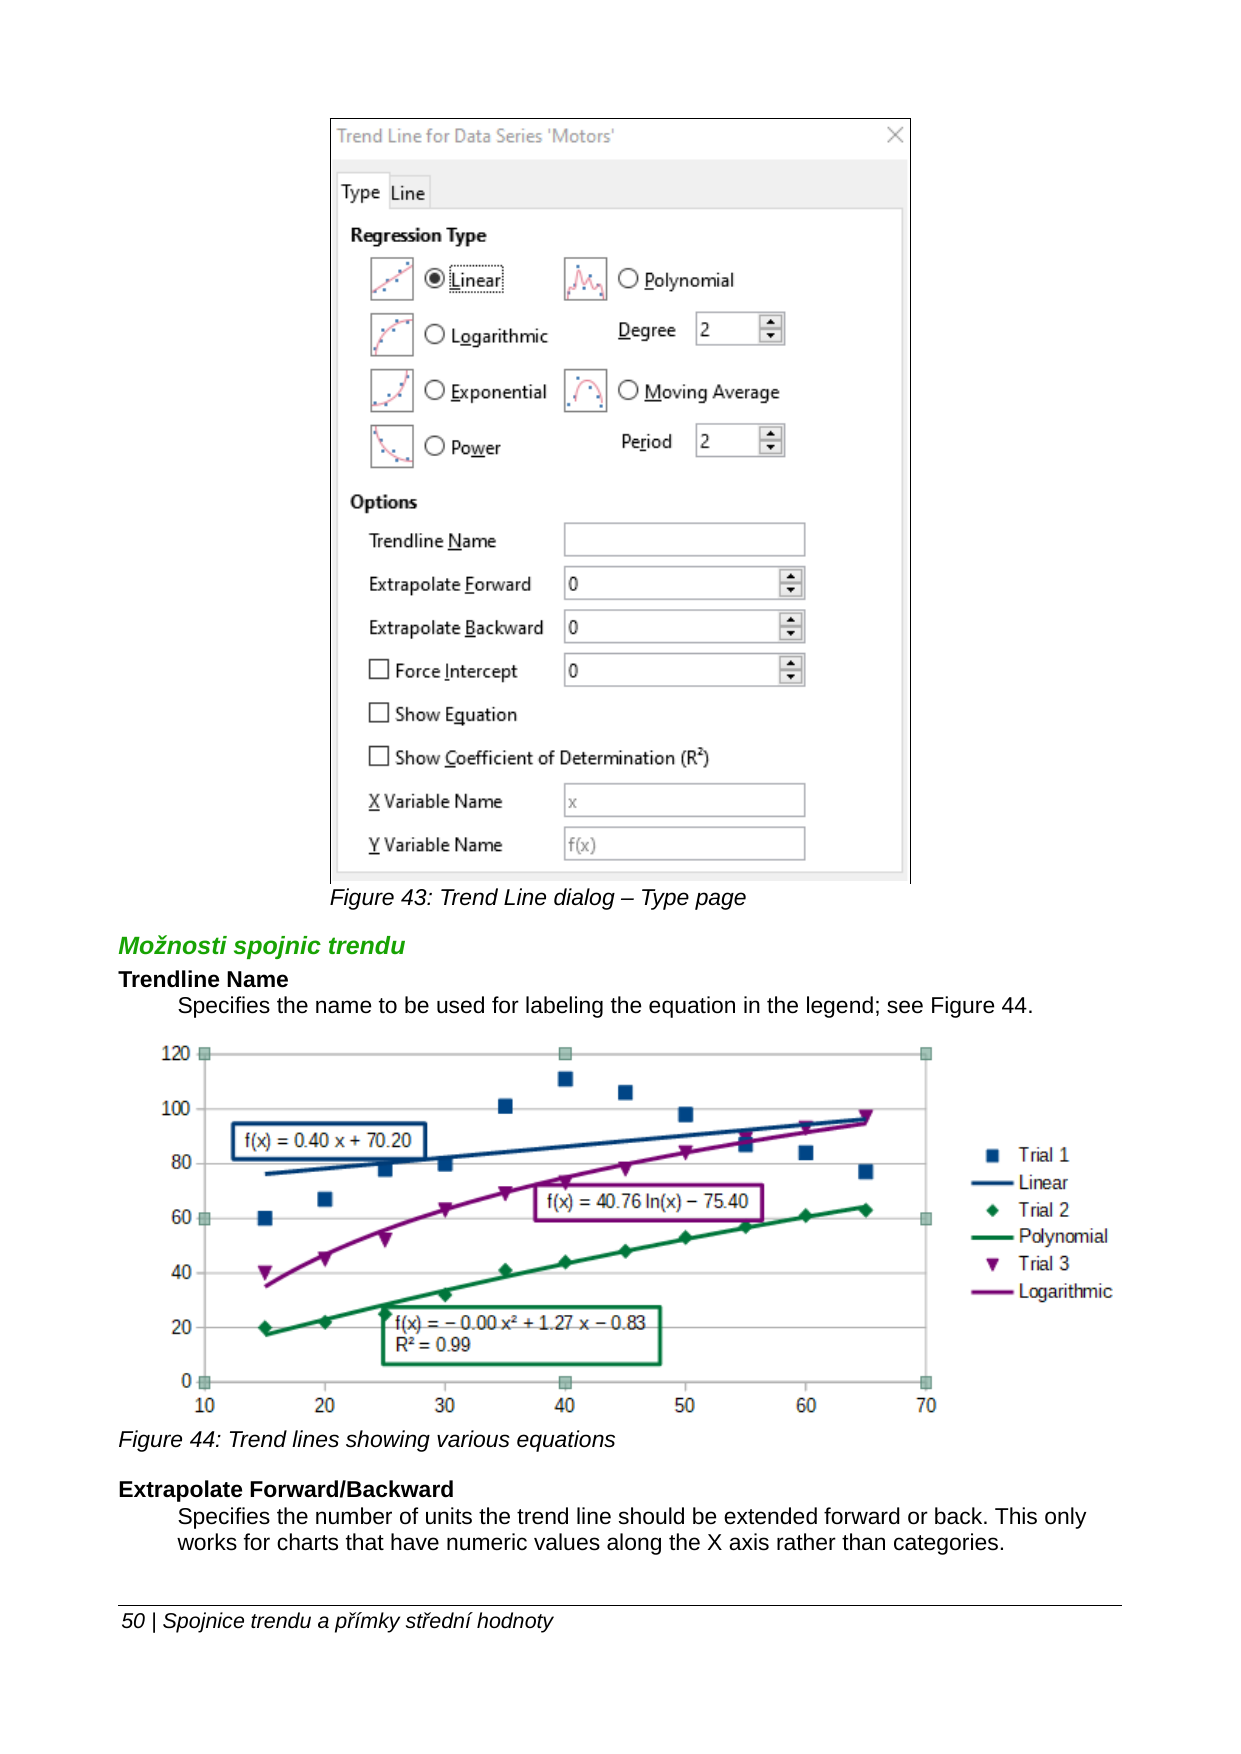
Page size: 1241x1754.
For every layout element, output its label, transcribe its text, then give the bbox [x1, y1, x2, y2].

picture [118, 1030, 1123, 1427]
text Specifies the number of units the trend line should be extended forward or back. This only works for charts that have numeric values along the X axis rather than categories. [177, 1503, 1122, 1556]
text Trendline Name [118, 966, 1122, 992]
subtitle Možnosti spojnic trendu [118, 931, 1122, 959]
text Figure 44: Trend lines showing various equations [118, 1427, 1122, 1453]
text Specifies the name to be used for labeling the equation in the legend; see Figure 44. [177, 992, 1122, 1018]
text Figure 43: Trend Line dialog – Type page [329, 881, 911, 910]
text Extrapolate Forward/Backward [118, 1476, 1122, 1503]
picture [332, 121, 908, 881]
